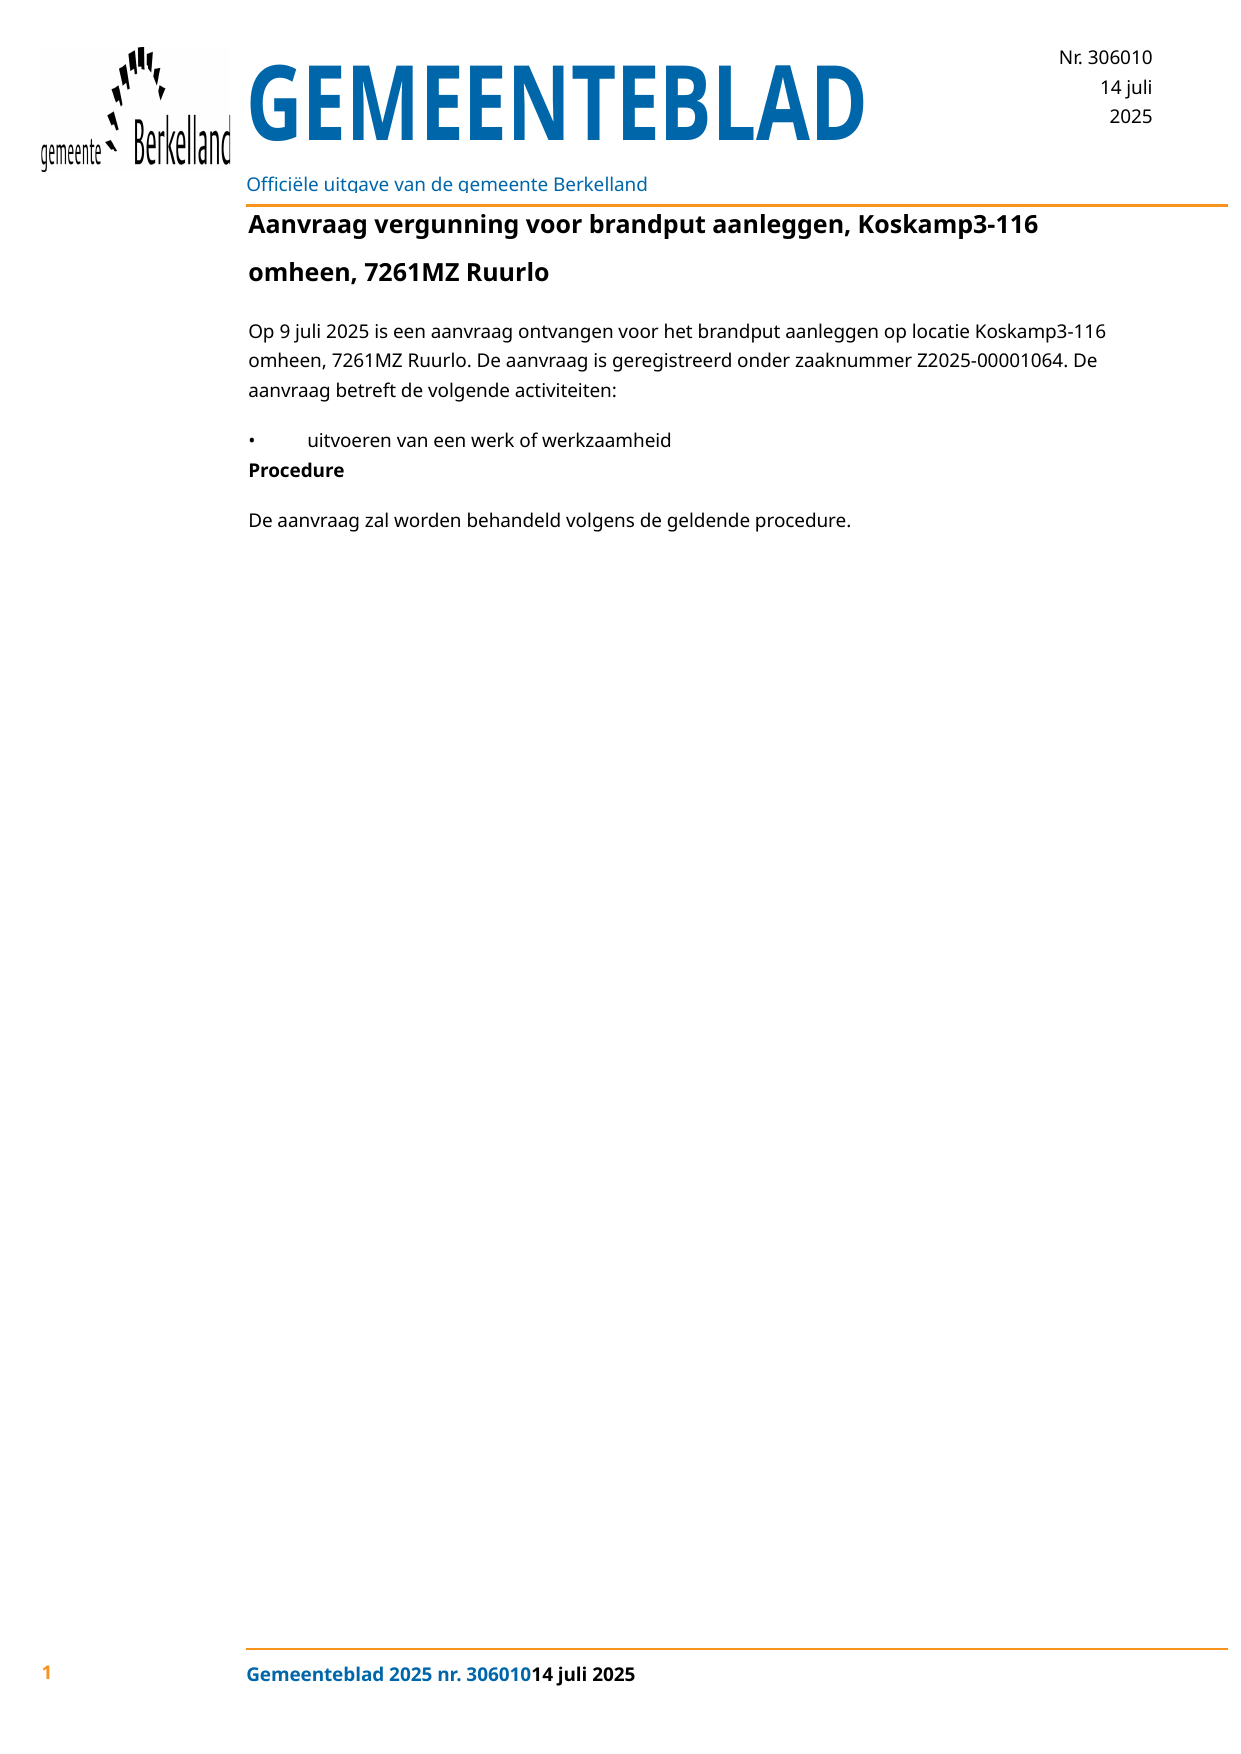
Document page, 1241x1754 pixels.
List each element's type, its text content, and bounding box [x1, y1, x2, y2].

text Aanvraag vergunning voor brandput aanleggen, Koskamp3-116 omheen, 7261MZ Ruurlo [248, 207, 1152, 288]
picture [41, 47, 231, 172]
text De aanvraag zal worden behandeld volgens de geldende procedure. [248, 507, 1152, 533]
text Procedure [248, 457, 1152, 483]
text Op 9 juli 2025 is een aanvraag ontvangen voor het brandput aanleggen op locatie Koskamp3-116 omheen, 7261MZ Ruurlo. De aanvraag is geregistreerd onder zaaknummer Z2025-00001064. De aanvraag betreft de volgende activiteiten: [248, 318, 1152, 403]
list uitvoeren van een werk of werkzaamheid [248, 427, 1152, 453]
